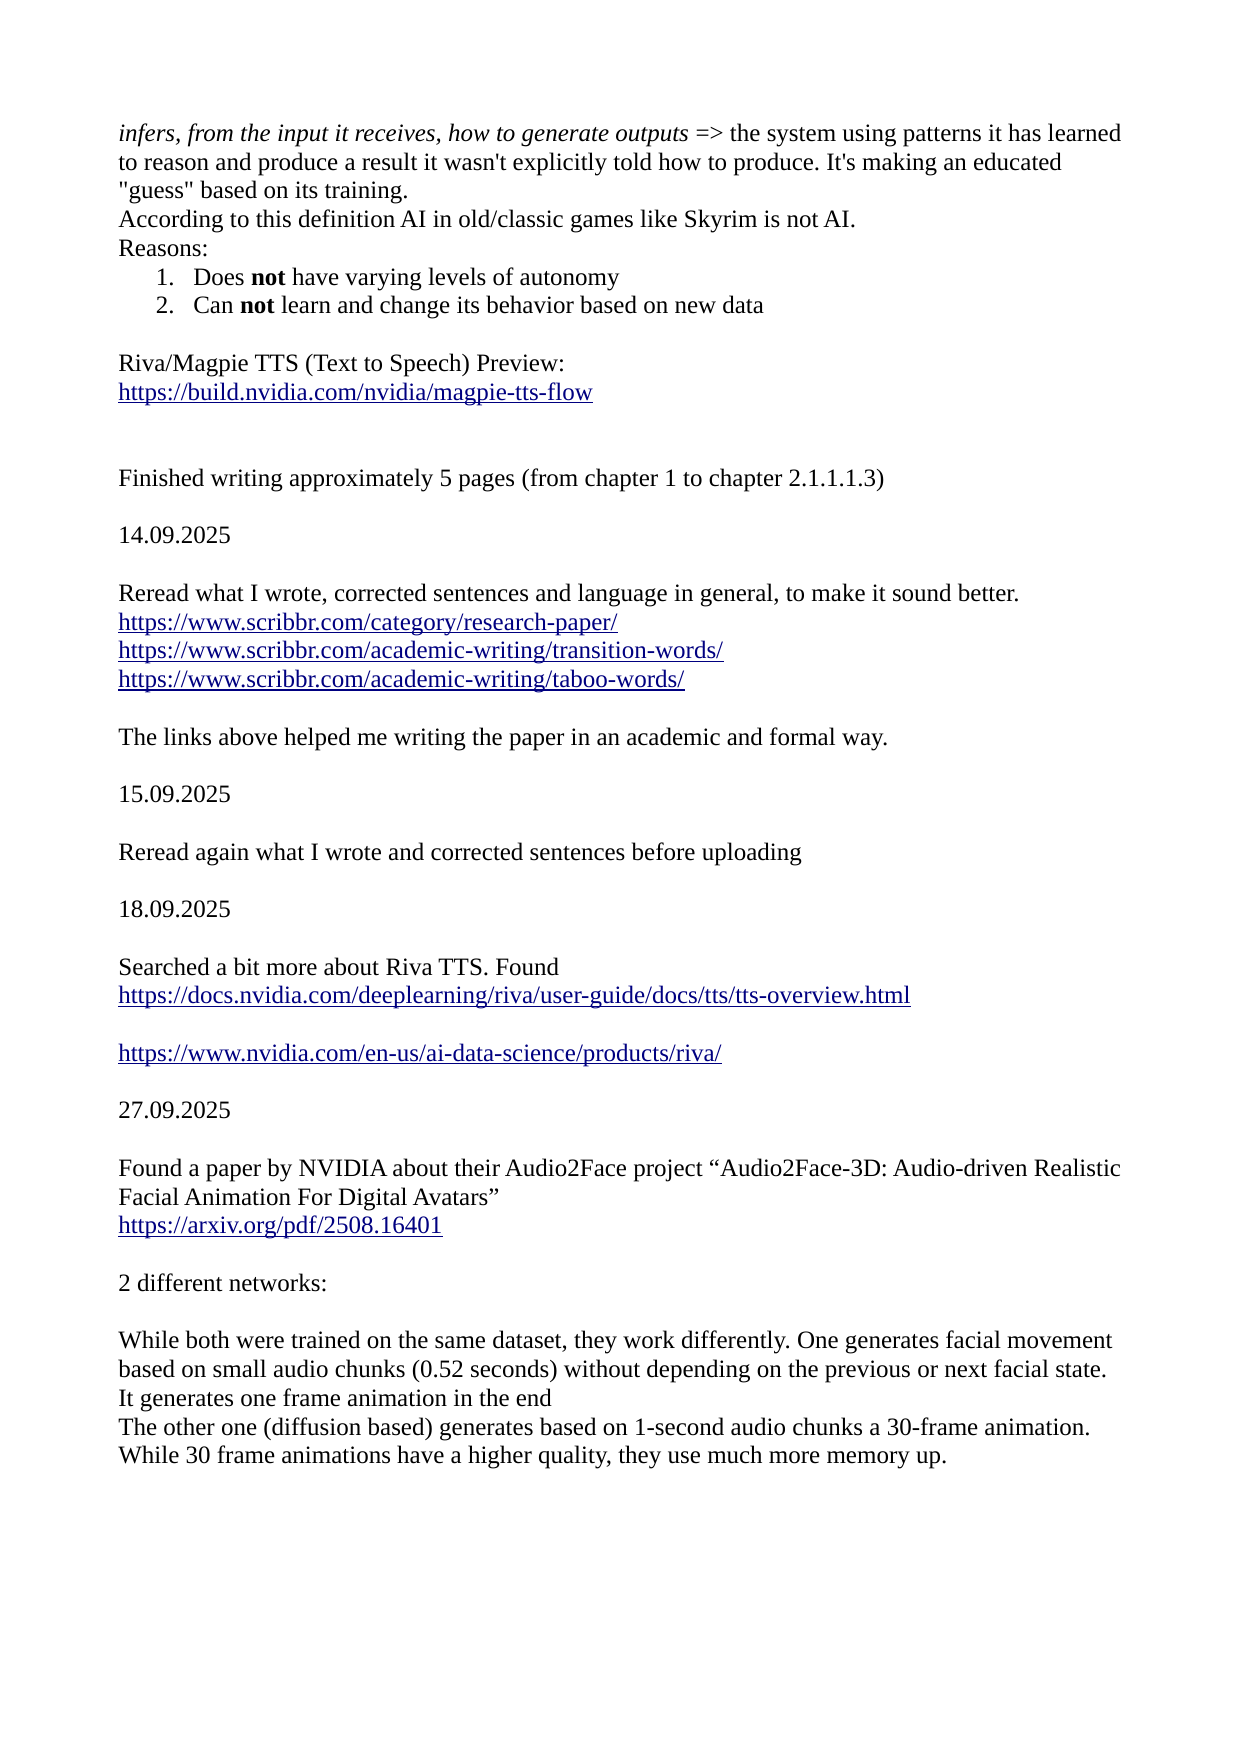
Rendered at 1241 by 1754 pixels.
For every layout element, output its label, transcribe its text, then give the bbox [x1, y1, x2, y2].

text https://arxiv.org/pdf/2508.16401 [118, 1211, 1122, 1239]
text infers, from the input it receives, how to generate outputs => the system using patterns it has learned to reason and produce a result it wasn't explicitly told how to produce. It's making an educated "guess" based on its training. [118, 118, 1122, 204]
text 27.09.2025 [118, 1096, 1122, 1124]
text While both were trained on the same dataset, they work differently. One generates facial movement based on small audio chunks (0.52 seconds) without depending on the previous or next facial state. It generates one frame animation in the end [118, 1326, 1122, 1412]
text 14.09.2025 [118, 521, 1122, 549]
text Finished writing approximately 5 pages (from chapter 1 to chapter 2.1.1.1.3) [118, 463, 1122, 492]
text The links above helped me writing the paper in an academic and formal way. [118, 722, 1122, 751]
text https://www.scribbr.com/academic-writing/transition-words/ [118, 636, 1122, 664]
text 15.09.2025 [118, 779, 1122, 808]
text Reread what I wrote, corrected sentences and language in general, to make it sound better. [118, 578, 1122, 607]
text 2 different networks: [118, 1268, 1122, 1297]
text https://www.scribbr.com/category/research-paper/ [118, 607, 1122, 636]
text The other one (diffusion based) generates based on 1-second audio chunks a 30-frame animation. While 30 frame animations have a higher quality, they use much more memory up. [118, 1412, 1122, 1469]
text According to this definition AI in old/classic games like Skyrim is not AI. [118, 204, 1122, 233]
text Searched a bit more about Riva TTS. Found https://docs.nvidia.com/deeplearning/riva/user-guide/docs/tts/tts-overview.html [118, 952, 1122, 1009]
list Does not have varying levels of autonomy [156, 262, 1122, 291]
text Reasons: [118, 233, 1122, 262]
text Riva/Magpie TTS (Text to Speech) Preview: [118, 348, 1122, 377]
text https://www.nvidia.com/en-us/ai-data-science/products/riva/ [118, 1038, 1122, 1067]
text Found a paper by NVIDIA about their Audio2Face project “Audio2Face-3D: Audio-driven Realistic Facial Animation For Digital Avatars” [118, 1153, 1122, 1211]
text https://build.nvidia.com/nvidia/magpie-tts-flow [118, 377, 1122, 406]
list Can not learn and change its behavior based on new data [156, 291, 1122, 319]
text Reread again what I wrote and corrected sentences before uploading [118, 837, 1122, 866]
text https://www.scribbr.com/academic-writing/taboo-words/ [118, 664, 1122, 693]
text 18.09.2025 [118, 894, 1122, 923]
